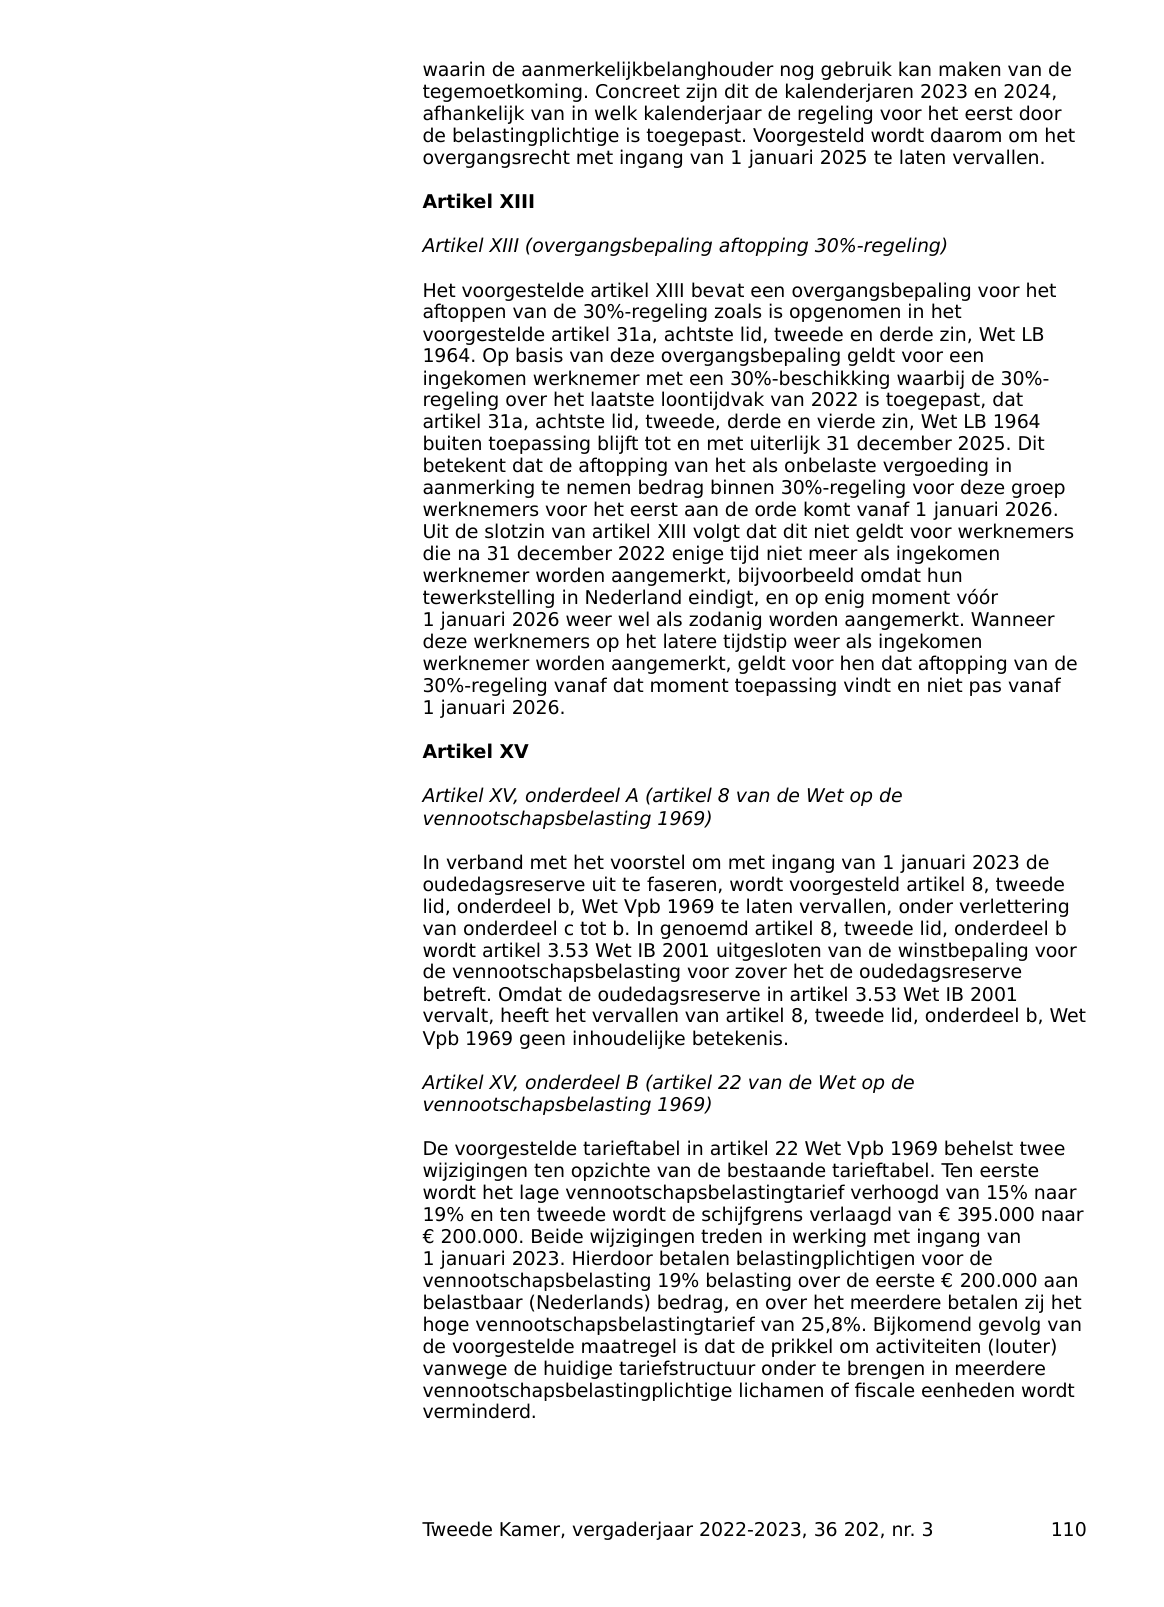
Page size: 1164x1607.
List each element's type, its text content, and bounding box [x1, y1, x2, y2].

subtitle Artikel XIII (overgangsbepaling aftopping 30%-regeling) [422, 235, 1087, 257]
subtitle Artikel XV [422, 741, 1087, 763]
subtitle Artikel XIII [422, 191, 1087, 213]
text Het voorgestelde artikel XIII bevat een overgangsbepaling voor het aftoppen van de 30%-regeling zoals is opgenomen in het voorgestelde artikel 31a, achtste lid, tweede en derde zin, Wet LB 1964. Op basis van deze overgangsbepaling geldt voor een ingekomen werknemer met een 30%-beschikking waarbij de 30%-regeling over het laatste loontijdvak van 2022 is toegepast, dat artikel 31a, achtste lid, tweede, derde en vierde zin, Wet LB 1964 buiten toepassing blijft tot en met uiterlijk 31 december 2025. Dit betekent dat de aftopping van het als onbelaste vergoeding in aanmerking te nemen bedrag binnen 30%-regeling voor deze groep werknemers voor het eerst aan de orde komt vanaf 1 januari 2026. Uit de slotzin van artikel XIII volgt dat dit niet geldt voor werknemers die na 31 december 2022 enige tijd niet meer als ingekomen werknemer worden aangemerkt, bijvoorbeeld omdat hun tewerkstelling in Nederland eindigt, en op enig moment vóór 1 januari 2026 weer wel als zodanig worden aangemerkt. Wanneer deze werknemers op het latere tijdstip weer als ingekomen werknemer worden aangemerkt, geldt voor hen dat aftopping van de 30%-regeling vanaf dat moment toepassing vindt en niet pas vanaf 1 januari 2026. [422, 279, 1087, 719]
text In verband met het voorstel om met ingang van 1 januari 2023 de oudedagsreserve uit te faseren, wordt voorgesteld artikel 8, tweede lid, onderdeel b, Wet Vpb 1969 te laten vervallen, onder verlettering van onderdeel c tot b. In genoemd artikel 8, tweede lid, onderdeel b wordt artikel 3.53 Wet IB 2001 uitgesloten van de winstbepaling voor de vennootschapsbelasting voor zover het de oudedagsreserve betreft. Omdat de oudedagsreserve in artikel 3.53 Wet IB 2001 vervalt, heeft het vervallen van artikel 8, tweede lid, onderdeel b, Wet Vpb 1969 geen inhoudelijke betekenis. [422, 852, 1087, 1049]
subtitle Artikel XV, onderdeel B (artikel 22 van de Wet op de vennootschapsbelasting 1969) [422, 1072, 1087, 1116]
text waarin de aanmerkelijkbelanghouder nog gebruik kan maken van de tegemoetkoming. Concreet zijn dit de kalenderjaren 2023 en 2024, afhankelijk van in welk kalenderjaar de regeling voor het eerst door de belastingplichtige is toegepast. Voorgesteld wordt daarom om het overgangsrecht met ingang van 1 januari 2025 te laten vervallen. [422, 59, 1087, 169]
text De voorgestelde tarieftabel in artikel 22 Wet Vpb 1969 behelst twee wijzigingen ten opzichte van de bestaande tarieftabel. Ten eerste wordt het lage vennootschapsbelastingtarief verhoogd van 15% naar 19% en ten tweede wordt de schijfgrens verlaagd van € 395.000 naar € 200.000. Beide wijzigingen treden in werking met ingang van 1 januari 2023. Hierdoor betalen belastingplichtigen voor de vennootschapsbelasting 19% belasting over de eerste € 200.000 aan belastbaar (Nederlands) bedrag, en over het meerdere betalen zij het hoge vennootschapsbelastingtarief van 25,8%. Bijkomend gevolg van de voorgestelde maatregel is dat de prikkel om activiteiten (louter) vanwege de huidige tariefstructuur onder te brengen in meerdere vennootschapsbelastingplichtige lichamen of fiscale eenheden wordt verminderd. [422, 1138, 1087, 1423]
subtitle Artikel XV, onderdeel A (artikel 8 van de Wet op de vennootschapsbelasting 1969) [422, 785, 1087, 829]
